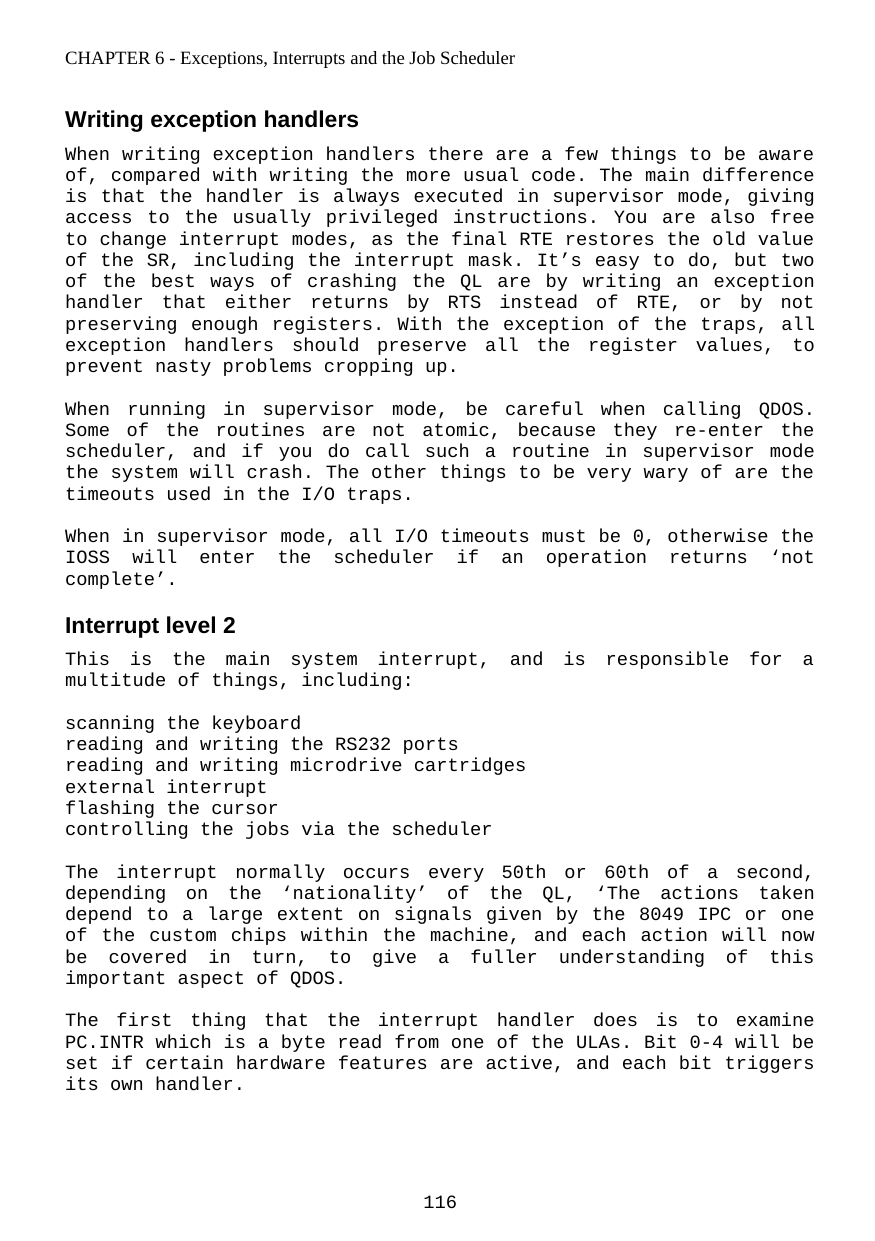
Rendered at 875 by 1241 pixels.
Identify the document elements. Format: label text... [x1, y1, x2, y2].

text When in supervisor mode, all I/O timeouts must be 0, otherwise the IOSS will enter the scheduler if an operation returns ‘not complete’. [65, 527, 815, 591]
text This is the main system interrupt, and is responsible for a multitude of things, including: [65, 650, 815, 692]
text controlling the jobs via the scheduler [65, 820, 815, 841]
text reading and writing the RS232 ports [65, 735, 815, 756]
text flashing the cursor [65, 799, 815, 820]
text reading and writing microdrive cartridges [65, 756, 815, 777]
text external interrupt [65, 777, 815, 799]
text scanning the keyboard [65, 714, 815, 735]
subtitle Writing exception handlers [65, 106, 815, 133]
text When writing exception handlers there are a few things to be aware of, compared with writing the more usual code. The main difference is that the handler is always executed in supervisor mode, giving access to the usually privileged instructions. You are also free to change interrupt modes, as the final RTE restores the old value of the SR, including the interrupt mask. It’s easy to do, but two of the best ways of crashing the QL are by writing an exception handler that either returns by RTS instead of RTE, or by not preserving enough registers. With the exception of the traps, all exception handlers should preserve all the register values, to prevent nasty problems cropping up. [65, 144, 815, 378]
text The first thing that the interrupt handler does is to examine PC.INTR which is a byte read from one of the ULAs. Bit 0-4 will be set if certain hardware features are active, and each bit triggers its own handler. [65, 1011, 815, 1096]
text When running in supervisor mode, be careful when calling QDOS. Some of the routines are not atomic, because they re-enter the scheduler, and if you do call such a routine in supervisor mode the system will crash. The other things to be very wary of are the timeouts used in the I/O traps. [65, 399, 815, 506]
subtitle Interrupt level 2 [65, 612, 815, 638]
text The interrupt normally occurs every 50th or 60th of a second, depending on the ‘nationality’ of the QL, ‘The actions taken depend to a large extent on signals given by the 8049 IPC or one of the custom chips within the machine, and each action will now be covered in turn, to give a fuller understanding of this important aspect of QDOS. [65, 862, 815, 990]
